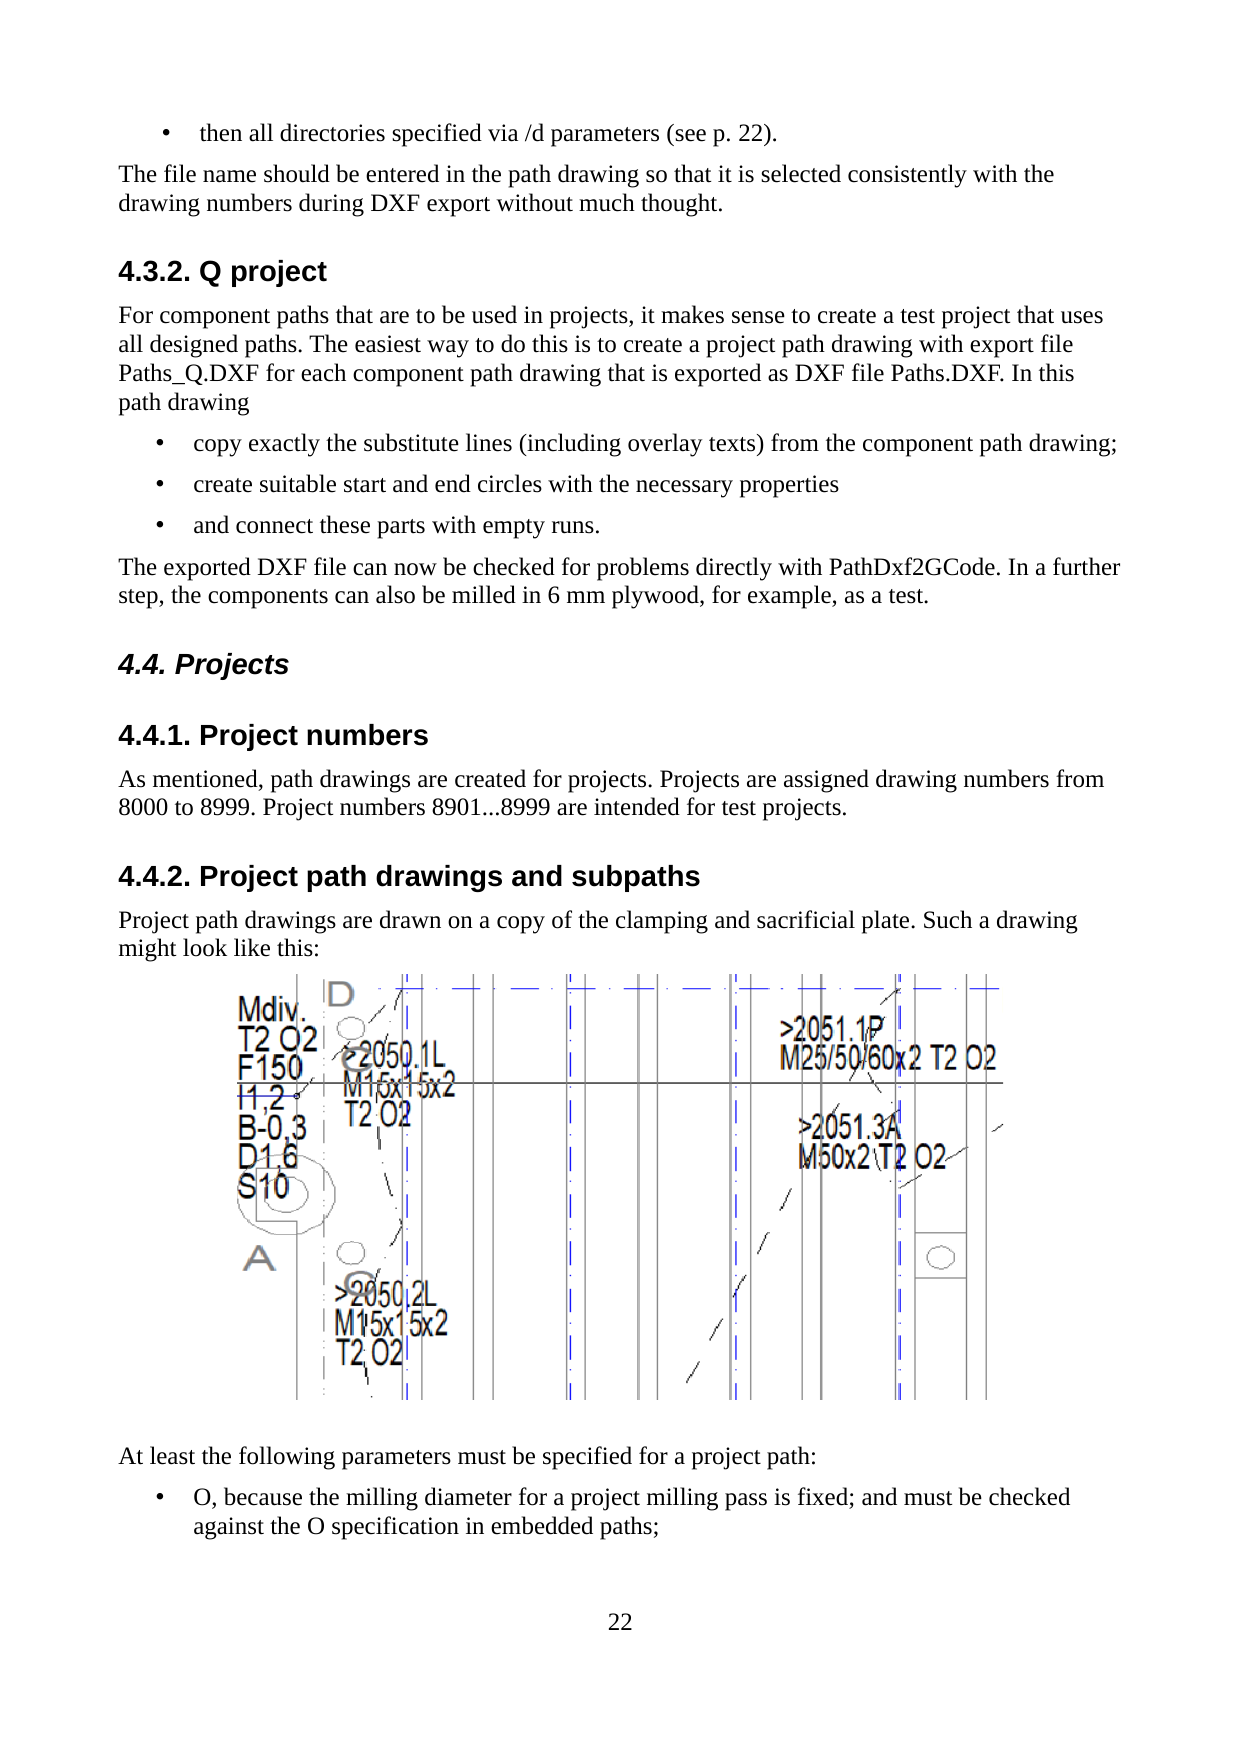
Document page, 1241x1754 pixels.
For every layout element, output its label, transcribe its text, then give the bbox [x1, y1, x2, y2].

list copy exactly the substitute lines (including overlay texts) from the component path drawing; [156, 428, 1122, 457]
list then all directories specified via /d parameters (see p. 22). [162, 118, 1122, 147]
text The file name should be entered in the path drawing so that it is selected consistently with the drawing numbers during DXF export without much thought. [118, 159, 1122, 217]
list O, because the milling diameter for a project milling pass is fixed; and must be checked against the O specification in embedded paths; [156, 1482, 1122, 1539]
text At least the following parameters must be specified for a project path: [118, 1441, 1122, 1469]
picture [237, 974, 1004, 1400]
subtitle 4.4.2. Project path drawings and subpaths [118, 859, 1122, 892]
text Project path drawings are drawn on a copy of the clamping and sacrificial plate. Such a drawing might look like this: [118, 905, 1122, 962]
text The exported DXF file can now be checked for problems directly with PathDxf2GCode. In a further step, the components can also be milled in 6 mm plywood, for example, as a test. [118, 552, 1122, 609]
text For component paths that are to be used in projects, it makes sense to create a test project that uses all designed paths. The easiest way to do this is to create a project path drawing with export file Paths_Q.DXF for each component path drawing that is exported as DXF file Paths.DXF. In this path drawing [118, 300, 1122, 415]
subtitle 4.4.1. Project numbers [118, 718, 1122, 751]
list and connect these parts with empty runs. [156, 510, 1122, 539]
text As mentioned, path drawings are created for projects. Projects are assigned drawing numbers from 8000 to 8999. Project numbers 8901...8999 are intended for test projects. [118, 764, 1122, 821]
subtitle 4.3.2. Q project [118, 254, 1122, 288]
subtitle 4.4. Projects [118, 647, 1122, 680]
list create suitable start and end circles with the necessary properties [156, 469, 1122, 498]
